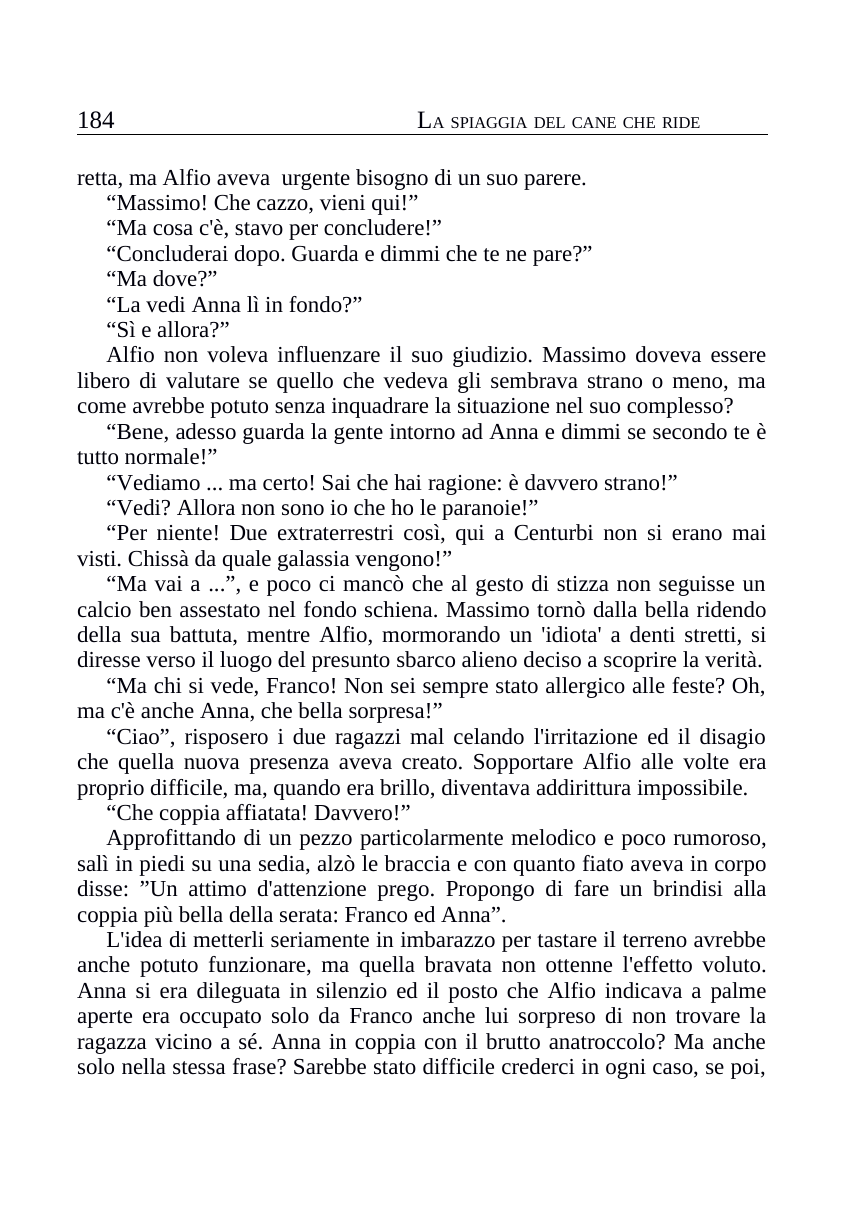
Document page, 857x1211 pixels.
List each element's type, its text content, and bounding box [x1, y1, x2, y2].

text “Massimo! Che cazzo, vieni qui!” [77, 190, 768, 215]
text “Concluderai dopo. Guarda e dimmi che te ne pare?” [77, 241, 768, 266]
text “Vediamo ... ma certo! Sai che hai ragione: è davvero strano!” [77, 469, 768, 495]
text “La vedi Anna lì in fondo?” [77, 292, 768, 317]
text Approfittando di un pezzo particolarmente melodico e poco rumoroso, salì in piedi su una sedia, alzò le braccia e con quanto fiato aveva in corpo disse: ”Un attimo d'attenzione prego. Propongo di fare un brindisi alla coppia più bella della serata: Franco ed Anna”. [77, 825, 768, 927]
text “Ma dove?” [77, 266, 768, 292]
text “Vedi? Allora non sono io che ho le paranoie!” [77, 495, 768, 520]
text retta, ma Alfio aveva urgente bisogno di un suo parere. [77, 164, 768, 190]
text “Ma vai a ...”, e poco ci mancò che al gesto di stizza non seguisse un calcio ben assestato nel fondo schiena. Massimo tornò dalla bella ridendo della sua battuta, mentre Alfio, mormorando un 'idiota' a denti stretti, si diresse verso il luogo del presunto sbarco alieno deciso a scoprire la verità. [77, 571, 768, 673]
text “Bene, adesso guarda la gente intorno ad Anna e dimmi se secondo te è tutto normale!” [77, 419, 768, 469]
text “Ma chi si vede, Franco! Non sei sempre stato allergico alle feste? Oh, ma c'è anche Anna, che bella sorpresa!” [77, 673, 768, 724]
text “Ma cosa c'è, stavo per concludere!” [77, 215, 768, 241]
text “Per niente! Due extraterrestri così, qui a Centurbi non si erano mai visti. Chissà da quale galassia vengono!” [77, 520, 768, 571]
text “Che coppia affiatata! Davvero!” [77, 800, 768, 825]
text “Ciao”, risposero i due ragazzi mal celando l'irritazione ed il disagio che quella nuova presenza aveva creato. Sopportare Alfio alle volte era proprio difficile, ma, quando era brillo, diventava addirittura impossibile. [77, 724, 768, 800]
text L'idea di metterli seriamente in imbarazzo per tastare il terreno avrebbe anche potuto funzionare, ma quella bravata non ottenne l'effetto voluto. Anna si era dileguata in silenzio ed il posto che Alfio indicava a palme aperte era occupato solo da Franco anche lui sorpreso di non trovare la ragazza vicino a sé. Anna in coppia con il brutto anatroccolo? Ma anche solo nella stessa frase? Sarebbe stato difficile crederci in ogni caso, se poi, [77, 927, 768, 1079]
text Alfio non voleva influenzare il suo giudizio. Massimo doveva essere libero di valutare se quello che vedeva gli sembrava strano o meno, ma come avrebbe potuto senza inquadrare la situazione nel suo complesso? [77, 342, 768, 419]
text “Sì e allora?” [77, 317, 768, 342]
